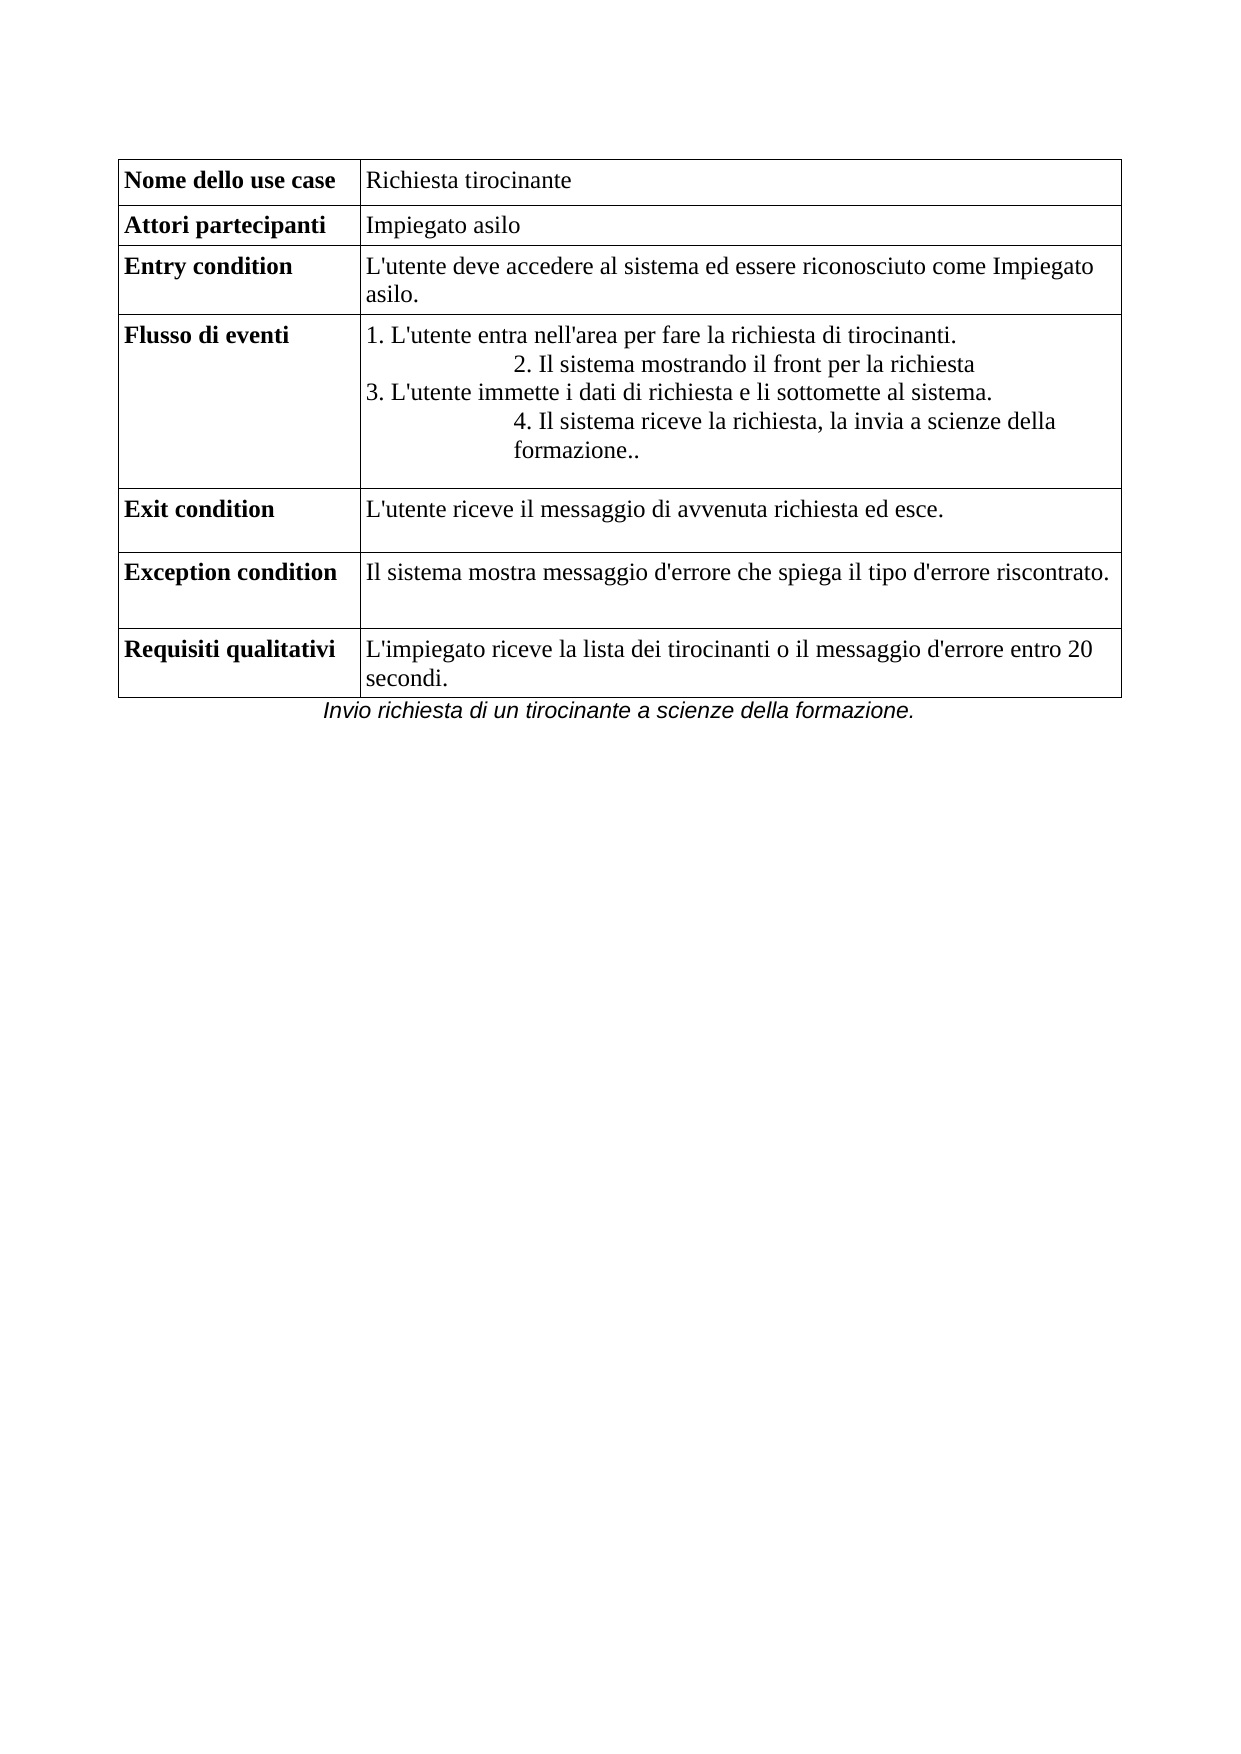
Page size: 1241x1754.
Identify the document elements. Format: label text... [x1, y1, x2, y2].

table_cell L'impiegato riceve la lista dei tirocinanti o il messaggio d'errore entro 20 secondi. [361, 629, 1121, 697]
table_cell Flusso di eventi [119, 315, 360, 488]
table_cell Requisiti qualitativi [119, 629, 360, 697]
table_cell Exception condition [119, 553, 360, 628]
table_header Richiesta tirocinante [361, 160, 1121, 205]
table_cell L'utente entra nell'area per fare la richiesta di tirocinanti. Il sistema mostrando il front per la richiesta L'utente immette i dati di richiesta e li sottomette al sistema. Il sistema riceve la richiesta, la invia a scienze della formazione.. [361, 315, 1121, 488]
table_cell Entry condition [119, 246, 360, 314]
text Invio richiesta di un tirocinante a scienze della formazione. [118, 698, 1122, 724]
table_cell Il sistema mostra messaggio d'errore che spiega il tipo d'errore riscontrato. [361, 553, 1121, 628]
table_cell Exit condition [119, 489, 360, 552]
table_cell L'utente deve accedere al sistema ed essere riconosciuto come Impiegato asilo. [361, 246, 1121, 314]
table_cell Impiegato asilo [361, 206, 1121, 245]
table_cell Attori partecipanti [119, 206, 360, 245]
table_header Nome dello use case [119, 160, 360, 205]
table_cell L'utente riceve il messaggio di avvenuta richiesta ed esce. [361, 489, 1121, 552]
